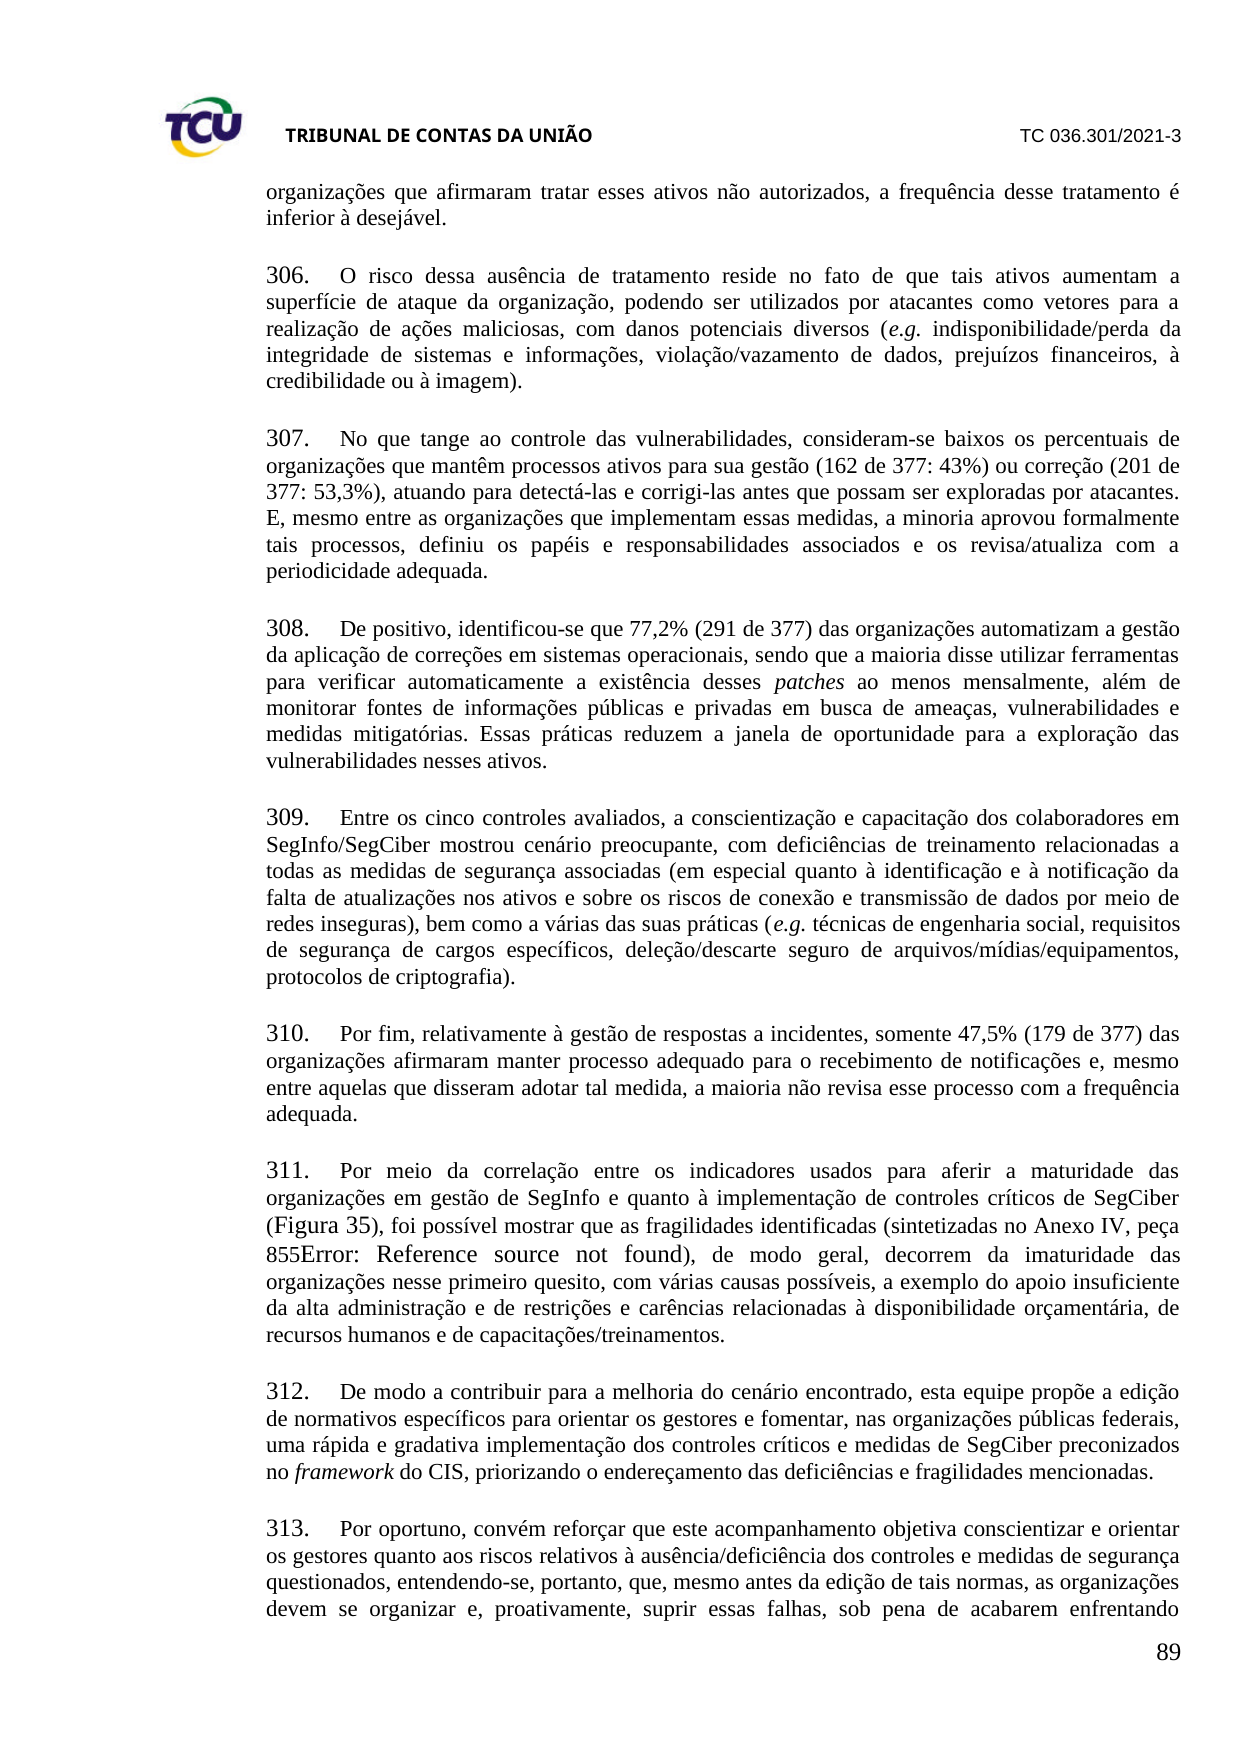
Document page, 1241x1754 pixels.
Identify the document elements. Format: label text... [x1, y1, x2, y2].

list O risco dessa ausência de tratamento reside no fato de que tais ativos aumentam a superfície de ataque da organização, podendo ser utilizados por atacantes como vetores para a realização de ações maliciosas, com danos potenciais diversos (e.g. indisponibilidade/perda da integridade de sistemas e informações, violação/vazamento de dados, prejuízos financeiros, à credibilidade ou à imagem). [266, 260, 1181, 394]
list De positivo, identificou-se que 77,2% (291 de 377) das organizações automatizam a gestão da aplicação de correções em sistemas operacionais, sendo que a maioria disse utilizar ferramentas para verificar automaticamente a existência desses patches ao menos mensalmente, além de monitorar fontes de informações públicas e privadas em busca de ameaças, vulnerabilidades e medidas mitigatórias. Essas práticas reduzem a janela de oportunidade para a exploração das vulnerabilidades nesses ativos. [266, 613, 1181, 773]
list Por meio da correlação entre os indicadores usados para aferir a maturidade das organizações em gestão de SegInfo e quanto à implementação de controles críticos de SegCiber (Figura 35), foi possível mostrar que as fragilidades identificadas (sintetizadas no Anexo IV, peça 855), de modo geral, decorrem da imaturidade das organizações nesse primeiro quesito, com várias causas possíveis, a exemplo do apoio insuficiente da alta administração e de restrições e carências relacionadas à disponibilidade orçamentária, de recursos humanos e de capacitações/treinamentos. [266, 1155, 1181, 1347]
list Entre os cinco controles avaliados, a conscientização e capacitação dos colaboradores em SegInfo/SegCiber mostrou cenário preocupante, com deficiências de treinamento relacionadas a todas as medidas de segurança associadas (em especial quanto à identificação e à notificação da falta de atualizações nos ativos e sobre os riscos de conexão e transmissão de dados por meio de redes inseguras), bem como a várias das suas práticas (e.g. técnicas de engenharia social, requisitos de segurança de cargos específicos, deleção/descarte seguro de arquivos/mídias/equipamentos, protocolos de criptografia). [266, 802, 1181, 989]
list Por fim, relativamente à gestão de respostas a incidentes, somente 47,5% (179 de 377) das organizações afirmaram manter processo adequado para o recebimento de notificações e, mesmo entre aquelas que disseram adotar tal medida, a maioria não revisa esse processo com a frequência adequada. [266, 1018, 1181, 1126]
list No que tange ao controle das vulnerabilidades, consideram-se baixos os percentuais de organizações que mantêm processos ativos para sua gestão (162 de 377: 43%) ou correção (201 de 377: 53,3%), atuando para detectá-las e corrigi-las antes que possam ser exploradas por atacantes. E, mesmo entre as organizações que implementam essas medidas, a minoria aprovou formalmente tais processos, definiu os papéis e responsabilidades associados e os revisa/atualiza com a periodicidade adequada. [266, 423, 1181, 583]
list De modo a contribuir para a melhoria do cenário encontrado, esta equipe propõe a edição de normativos específicos para orientar os gestores e fomentar, nas organizações públicas federais, uma rápida e gradativa implementação dos controles críticos e medidas de SegCiber preconizados no framework do CIS, priorizando o endereçamento das deficiências e fragilidades mencionadas. [266, 1376, 1181, 1484]
list Por oportuno, convém reforçar que este acompanhamento objetiva conscientizar e orientar os gestores quanto aos riscos relativos à ausência/deficiência dos controles e medidas de segurança questionados, entendendo-se, portanto, que, mesmo antes da edição de tais normas, as organizações devem se organizar e, proativamente, suprir essas falhas, sob pena de acabarem enfrentando [266, 1513, 1181, 1621]
list organizações que afirmaram tratar esses ativos não autorizados, a frequência desse tratamento é inferior à desejável. [266, 178, 1181, 231]
